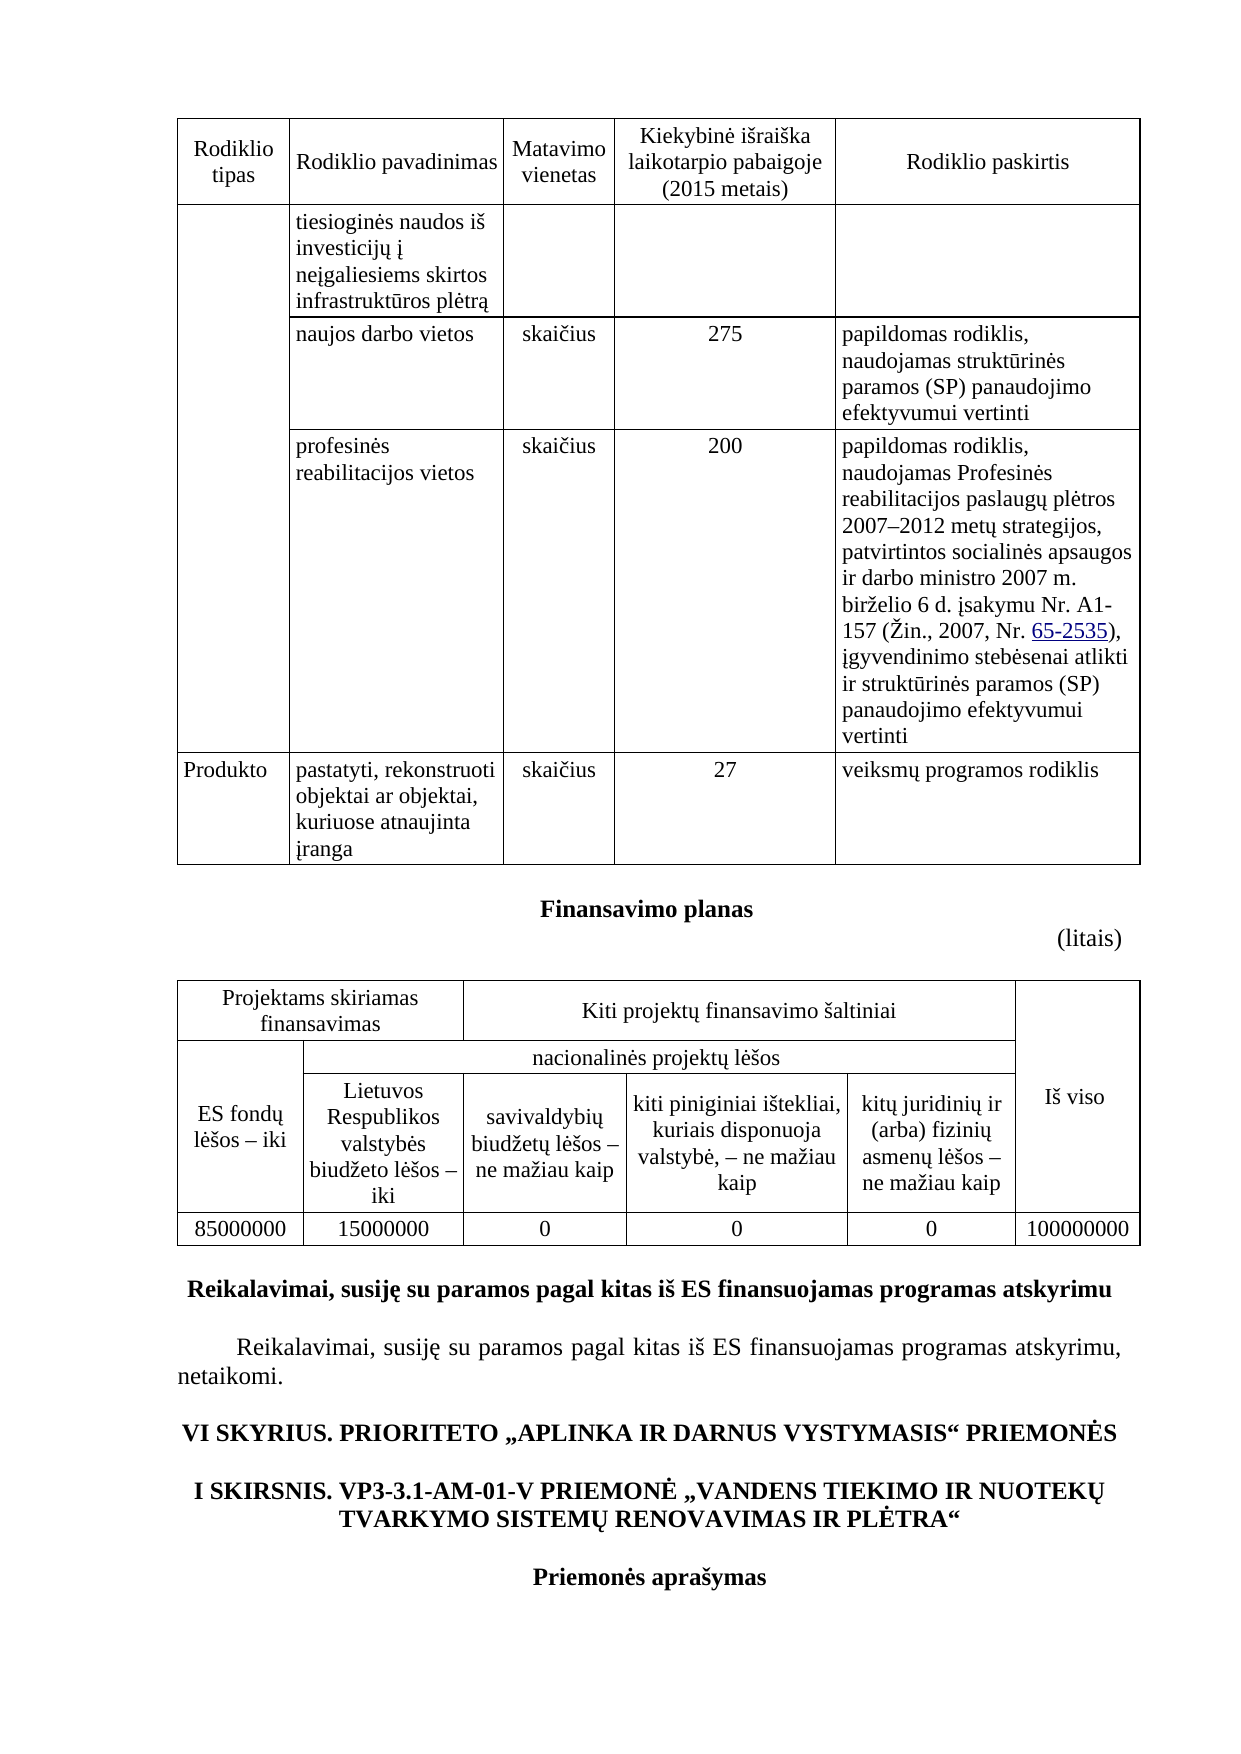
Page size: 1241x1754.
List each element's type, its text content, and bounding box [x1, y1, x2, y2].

table_cell profesinės reabilitacijos vietos [290, 430, 503, 752]
table_cell ES fondų lėšos – iki [178, 1041, 303, 1212]
table_cell savivaldybių biudžetų lėšos – ne mažiau kaip [464, 1074, 626, 1212]
table_cell 0 [848, 1213, 1015, 1245]
text vi SKYRIUS. PRIORITETO „APLINKA IR DARNUS VYSTYMASIS“ PRIEMONĖS [177, 1418, 1122, 1447]
table_cell 200 [615, 430, 835, 752]
table_cell skaičius [504, 430, 614, 752]
table_header Iš viso [1016, 981, 1139, 1212]
table_header Rodiklio paskirtis [836, 119, 1139, 204]
text Priemonės aprašymas [177, 1562, 1122, 1591]
table_header Rodiklio pavadinimas [290, 119, 503, 204]
table_cell kitų juridinių ir (arba) fizinių asmenų lėšos – ne mažiau kaip [848, 1074, 1015, 1212]
table_cell papildomas rodiklis, naudojamas struktūrinės paramos (SP) panaudojimo efektyvumui vertinti [836, 318, 1139, 429]
text (litais) [177, 923, 1122, 951]
table_cell Lietuvos Respublikos valstybės biudžeto lėšos – iki [304, 1074, 463, 1212]
table_cell Produkto [178, 753, 289, 864]
table_cell skaičius [504, 753, 614, 864]
text Reikalavimai, susiję su paramos pagal kitas iš ES finansuojamas programas atskyrimu, netaikomi. [177, 1332, 1122, 1389]
table_cell [178, 205, 289, 752]
table_header Rodiklio tipas [178, 119, 289, 204]
table_header Projektams skiriamas finansavimas [178, 981, 463, 1040]
table_header Kiekybinė išraiška laikotarpio pabaigoje (2015 metais) [615, 119, 835, 204]
table_cell 0 [464, 1213, 626, 1245]
table_cell [504, 205, 614, 316]
table_cell papildomas rodiklis, naudojamas Profesinės reabilitacijos paslaugų plėtros 2007–2012 metų strategijos, patvirtintos socialinės apsaugos ir darbo ministro 2007 m. birželio 6 d. įsakymu Nr. A1-157 (Žin., 2007, Nr. 65-2535), įgyvendinimo stebėsenai atlikti ir struktūrinės paramos (SP) panaudojimo efektyvumui vertinti [836, 430, 1139, 752]
table_cell 100000000 [1016, 1213, 1139, 1245]
table_cell 275 [615, 318, 835, 429]
table_cell 0 [627, 1213, 847, 1245]
table_cell [615, 205, 835, 316]
table_cell skaičius [504, 318, 614, 429]
table_cell 85000000 [178, 1213, 303, 1245]
table_cell tiesioginės naudos iš investicijų į neįgaliesiems skirtos infrastruktūros plėtrą [290, 205, 503, 316]
table_cell 27 [615, 753, 835, 864]
text Reikalavimai, susiję su paramos pagal kitas iš ES finansuojamas programas atskyrimu [177, 1274, 1122, 1303]
table_cell [836, 205, 1139, 316]
text Finansavimo planas [177, 894, 1122, 923]
table_cell kiti piniginiai ištekliai, kuriais disponuoja valstybė, – ne mažiau kaip [627, 1074, 847, 1212]
table_cell naujos darbo vietos [290, 318, 503, 429]
table_cell nacionalinės projektų lėšos [304, 1041, 1015, 1073]
table_cell veiksmų programos rodiklis [836, 753, 1139, 864]
table_header Matavimo vienetas [504, 119, 614, 204]
text I SKIRSNIS. VP3-3.1-AM-01-V PRIEMONĖ „VANDENS TIEKIMO IR NUOTEKŲ TVARKYMO SISTEMŲ RENOVAVIMAS IR PLĖTRA“ [177, 1476, 1122, 1533]
table_cell pastatyti, rekonstruoti objektai ar objektai, kuriuose atnaujinta įranga [290, 753, 503, 864]
table_header Kiti projektų finansavimo šaltiniai [464, 981, 1015, 1040]
table_cell 15000000 [304, 1213, 463, 1245]
